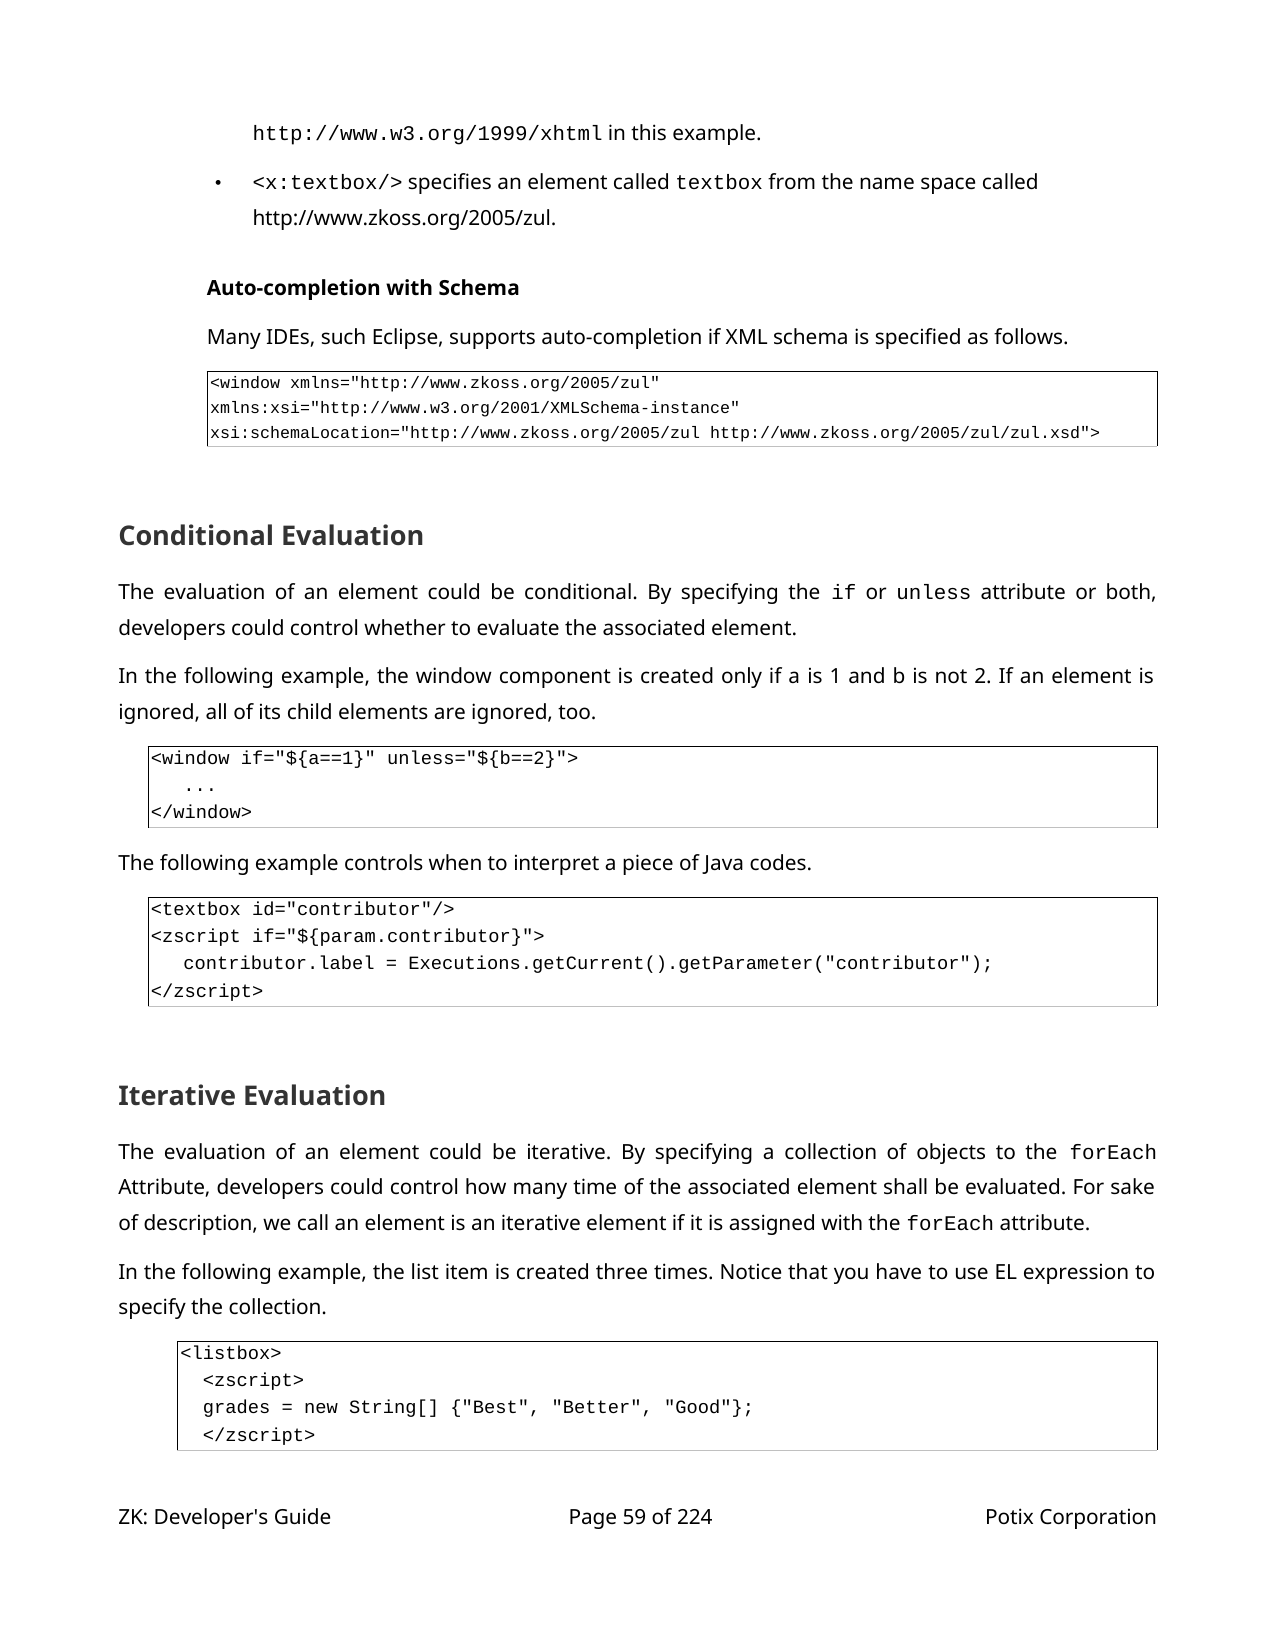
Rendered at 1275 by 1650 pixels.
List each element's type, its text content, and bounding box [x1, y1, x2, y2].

subtitle Iterative Evaluation [118, 1077, 1157, 1113]
text <zscript if="${param.contributor}"> [149, 924, 1157, 948]
subtitle Conditional Evaluation [118, 517, 1157, 554]
text contributor.label = Executions.getCurrent().getParameter("contributor"); [149, 951, 1157, 976]
text </zscript> [149, 978, 1157, 1006]
text In the following example, the window component is created only if a is 1 and b is not 2. If an element is ignored, all of its child elements are ignored, too. [118, 662, 1157, 725]
text </zscript> [178, 1422, 1157, 1450]
text ... [149, 773, 1157, 797]
subtitle Auto-completion with Schema [207, 273, 1157, 302]
text grades = new String[] {"Best", "Better", "Good"}; [178, 1395, 1157, 1419]
text Many IDEs, such Eclipse, supports auto-completion if XML schema is specified as follows. [207, 322, 1157, 351]
text In the following example, the list item is created three times. Notice that you have to use EL expression to specify the collection. [118, 1257, 1157, 1320]
text The evaluation of an element could be conditional. By specifying the if or unless attribute or both, developers could control whether to evaluate the associated element. [118, 577, 1157, 641]
text <zscript> [178, 1368, 1157, 1392]
text </window> [149, 800, 1157, 827]
text The following example controls when to interpret a piece of Java codes. [118, 848, 1157, 876]
text <window if="${a==1}" unless="${b==2}"> [149, 747, 1157, 770]
text <textbox id="contributor"/> [149, 898, 1157, 921]
list <x:textbox/> specifies an element called textbox from the name space called http://www.zkoss.org/2005/zul. [215, 167, 1157, 231]
list http://www.w3.org/1999/xhtml in this example. [215, 118, 1157, 147]
text <listbox> [178, 1342, 1157, 1365]
text xsi:schemaLocation="http://www.zkoss.org/2005/zul http://www.zkoss.org/2005/zul/zul.xsd"> [208, 421, 1157, 446]
text xmlns:xsi="http://www.w3.org/2001/XMLSchema-instance" [208, 396, 1157, 418]
text The evaluation of an element could be iterative. By specifying a collection of objects to the forEach Attribute, developers could control how many time of the associated element shall be evaluated. For sake of description, we call an element is an iterative element if it is assigned with the forEach attribute. [118, 1137, 1157, 1236]
text <window xmlns="http://www.zkoss.org/2005/zul" [208, 372, 1157, 393]
